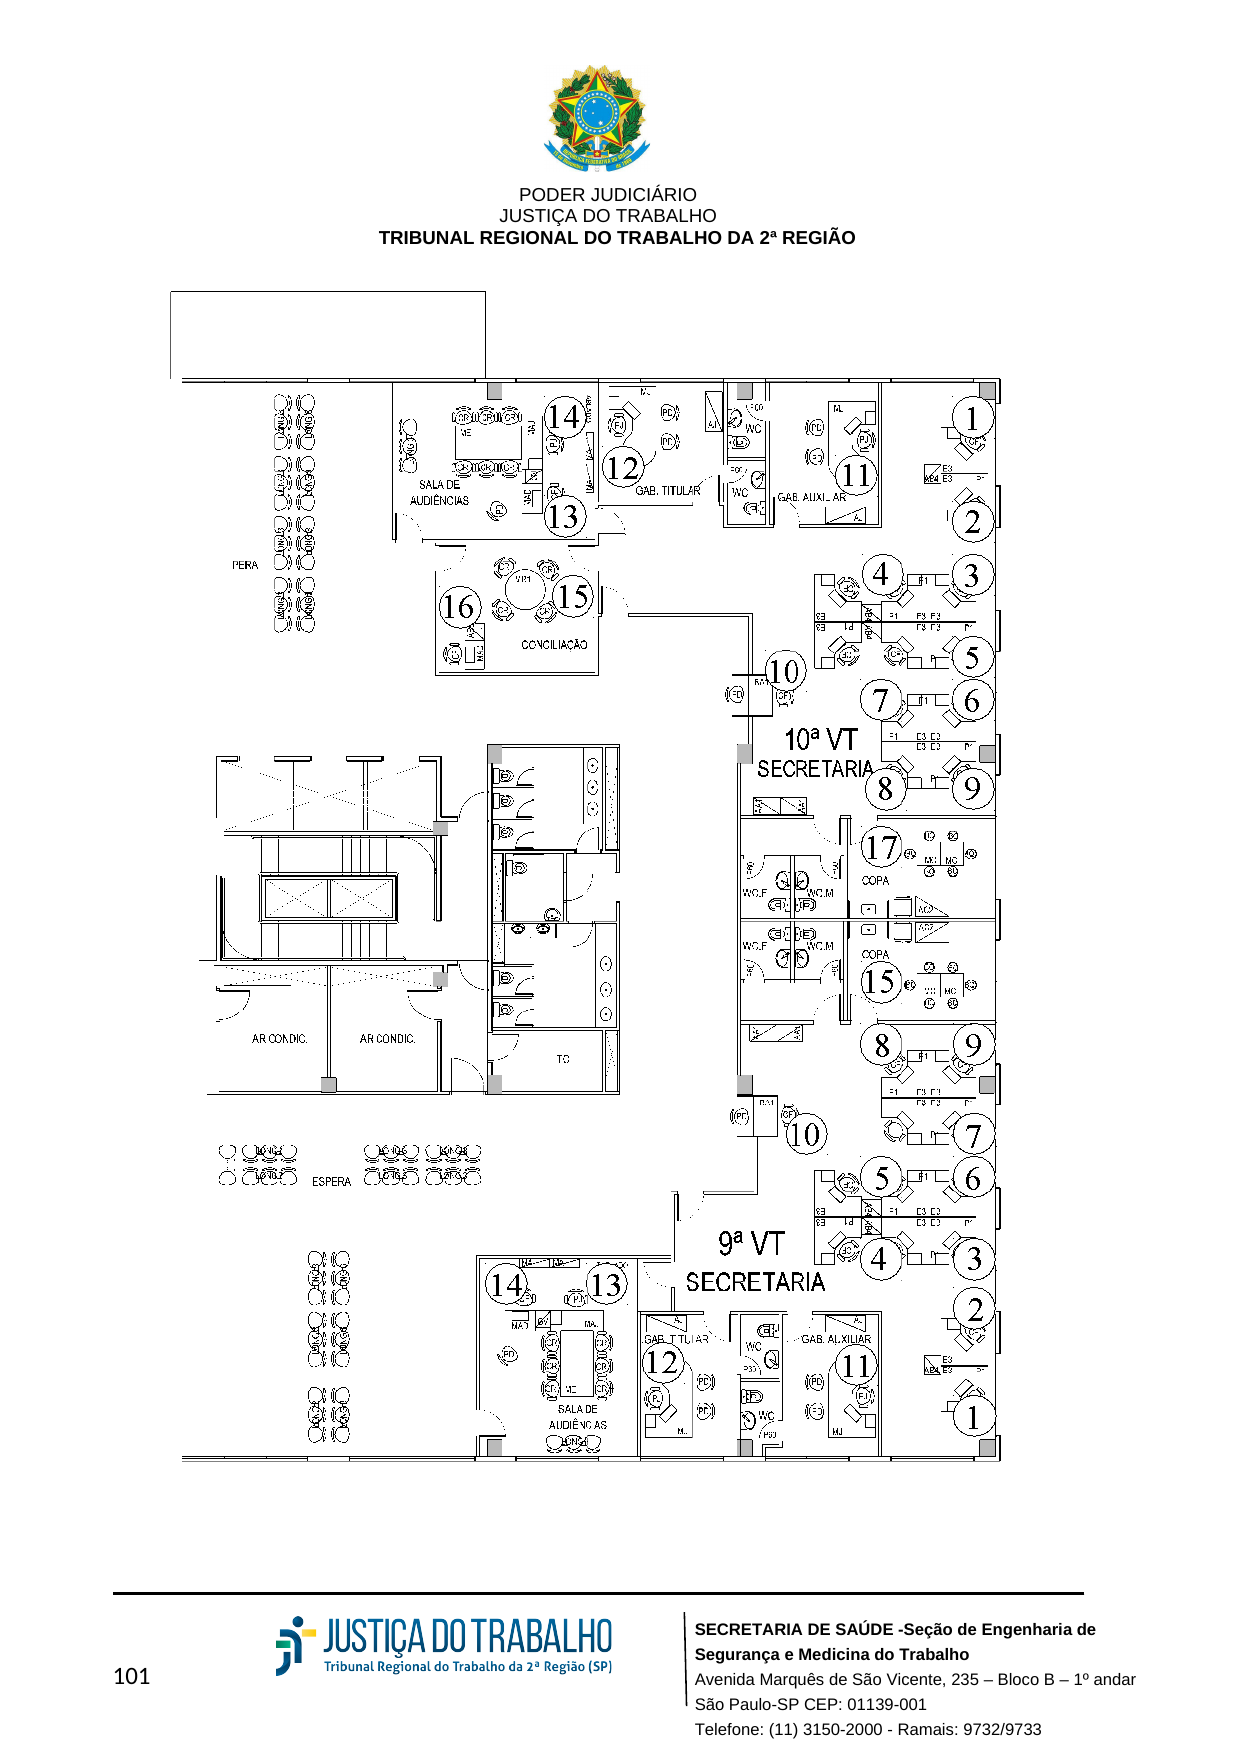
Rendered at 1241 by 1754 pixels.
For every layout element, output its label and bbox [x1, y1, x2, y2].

picture [543, 65, 650, 172]
table_cell [113, 291, 170, 1462]
table_cell [1006, 291, 1063, 1462]
picture [170, 291, 1006, 1462]
picture [276, 1616, 612, 1676]
